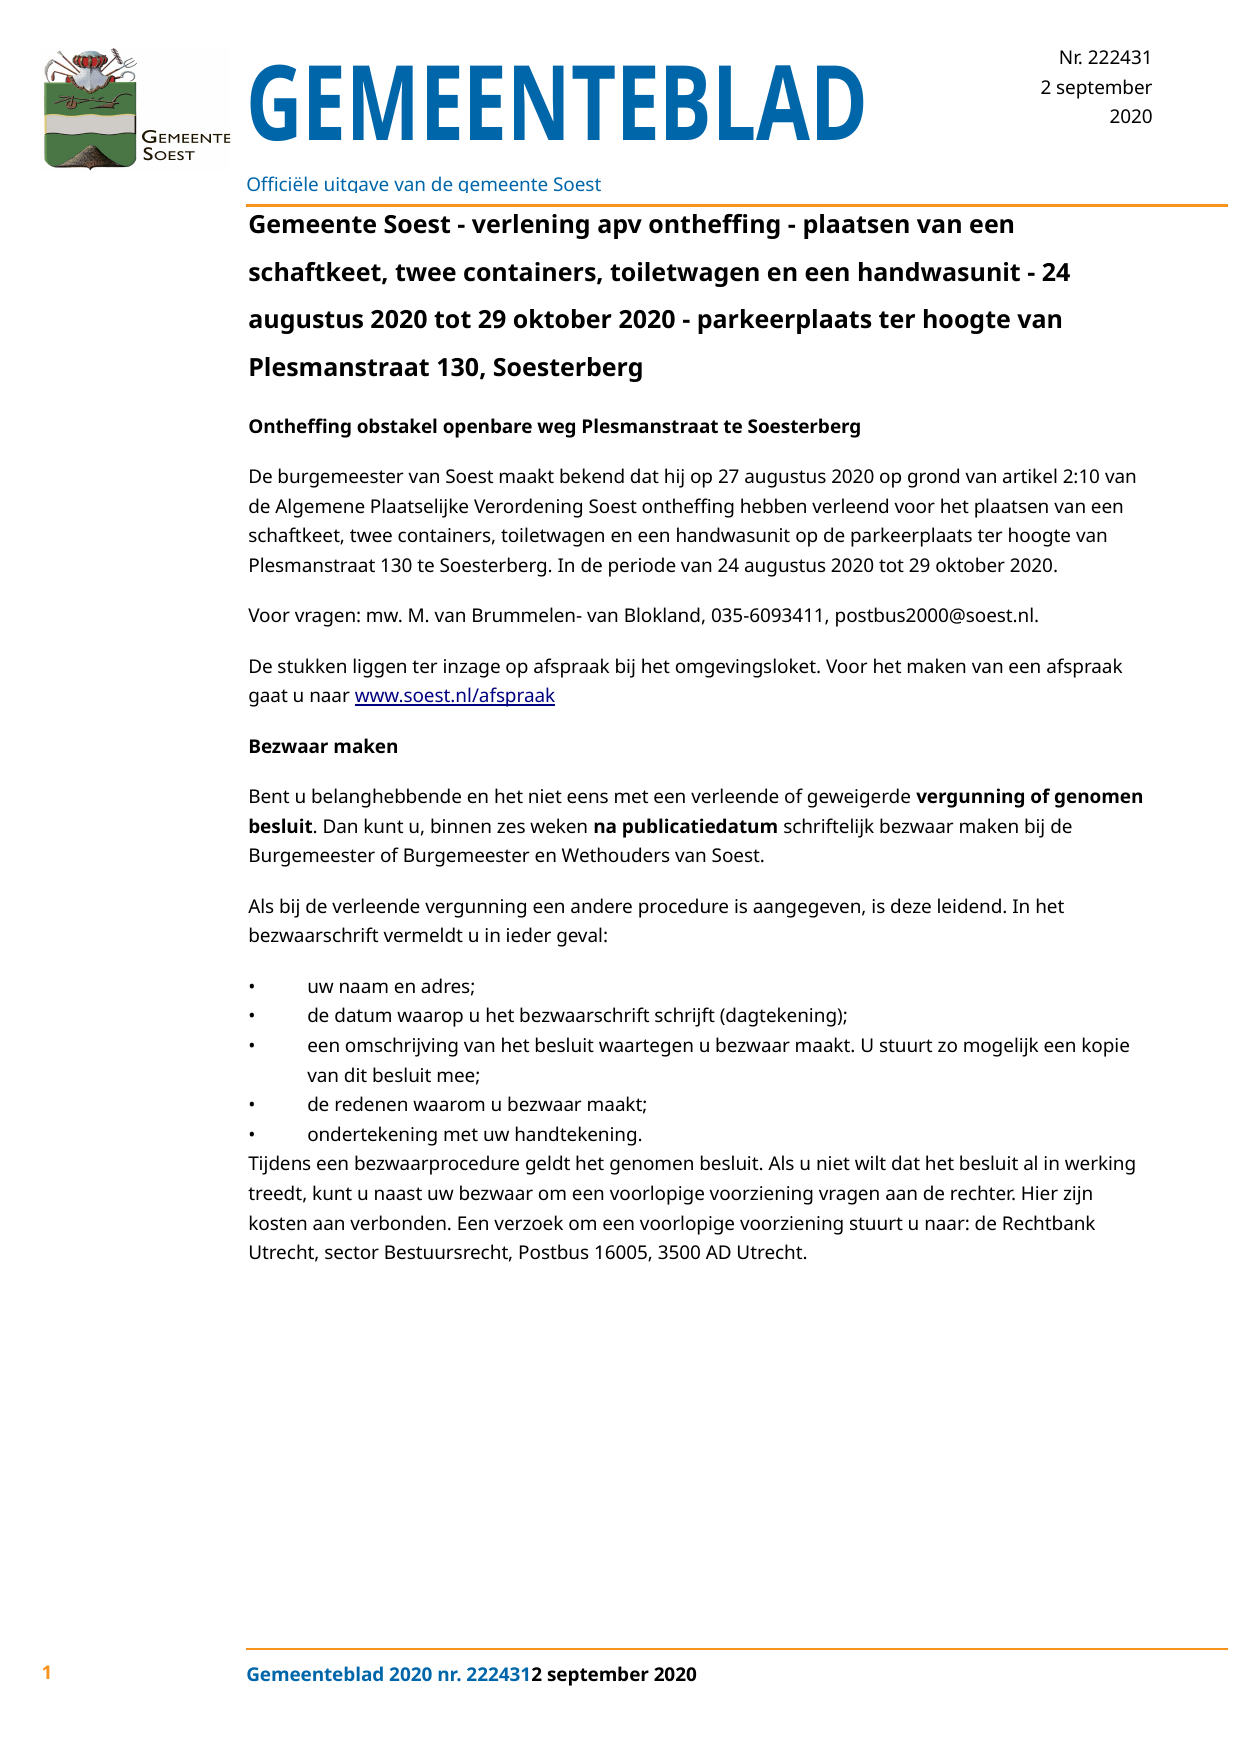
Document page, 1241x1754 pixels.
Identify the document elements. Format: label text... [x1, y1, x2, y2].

list de redenen waarom u bezwaar maakt; [248, 1091, 1152, 1117]
text Voor vragen: mw. M. van Brummelen- van Blokland, 035-6093411, postbus2000@soest.nl. [248, 603, 1152, 628]
list uw naam en adres; [248, 973, 1152, 999]
text Bent u belanghebbende en het niet eens met een verleende of geweigerde vergunning of genomen besluit. Dan kunt u, binnen zes weken na publicatiedatum schriftelijk bezwaar maken bij de Burgemeester of Burgemeester en Wethouders van Soest. [248, 783, 1152, 868]
text Als bij de verleende vergunning een andere procedure is aangegeven, is deze leidend. In het bezwaarschrift vermeldt u in ieder geval: [248, 893, 1152, 948]
text De burgemeester van Soest maakt bekend dat hij op 27 augustus 2020 op grond van artikel 2:10 van de Algemene Plaatselijke Verordening Soest ontheffing hebben verleend voor het plaatsen van een schaftkeet, twee containers, toiletwagen en een handwasunit op de parkeerplaats ter hoogte van Plesmanstraat 130 te Soesterberg. In de periode van 24 augustus 2020 tot 29 oktober 2020. [248, 463, 1152, 578]
list een omschrijving van het besluit waartegen u bezwaar maakt. U stuurt zo mogelijk een kopie van dit besluit mee; [248, 1032, 1152, 1088]
list de datum waarop u het bezwaarschrift schrijft (dagtekening); [248, 1003, 1152, 1028]
text Ontheffing obstakel openbare weg Plesmanstraat te Soesterberg [248, 413, 1152, 439]
picture [41, 47, 231, 172]
text Gemeente Soest - verlening apv ontheffing - plaatsen van een schaftkeet, twee containers, toiletwagen en een handwasunit - 24 augustus 2020 tot 29 oktober 2020 - parkeerplaats ter hoogte van Plesmanstraat 130, Soesterberg [248, 207, 1152, 384]
text De stukken liggen ter inzage op afspraak bij het omgevingsloket. Voor het maken van een afspraak gaat u naar www.soest.nl/afspraak [248, 653, 1152, 708]
list ondertekening met uw handtekening. [248, 1121, 1152, 1147]
text Bezwaar maken [248, 733, 1152, 759]
text Tijdens een bezwaarprocedure geldt het genomen besluit. Als u niet wilt dat het besluit al in werking treedt, kunt u naast uw bezwaar om een voorlopige voorziening vragen aan de rechter. Hier zijn kosten aan verbonden. Een verzoek om een voorlopige voorziening stuurt u naar: de Rechtbank Utrecht, sector Bestuursrecht, Postbus 16005, 3500 AD Utrecht. [248, 1151, 1152, 1265]
